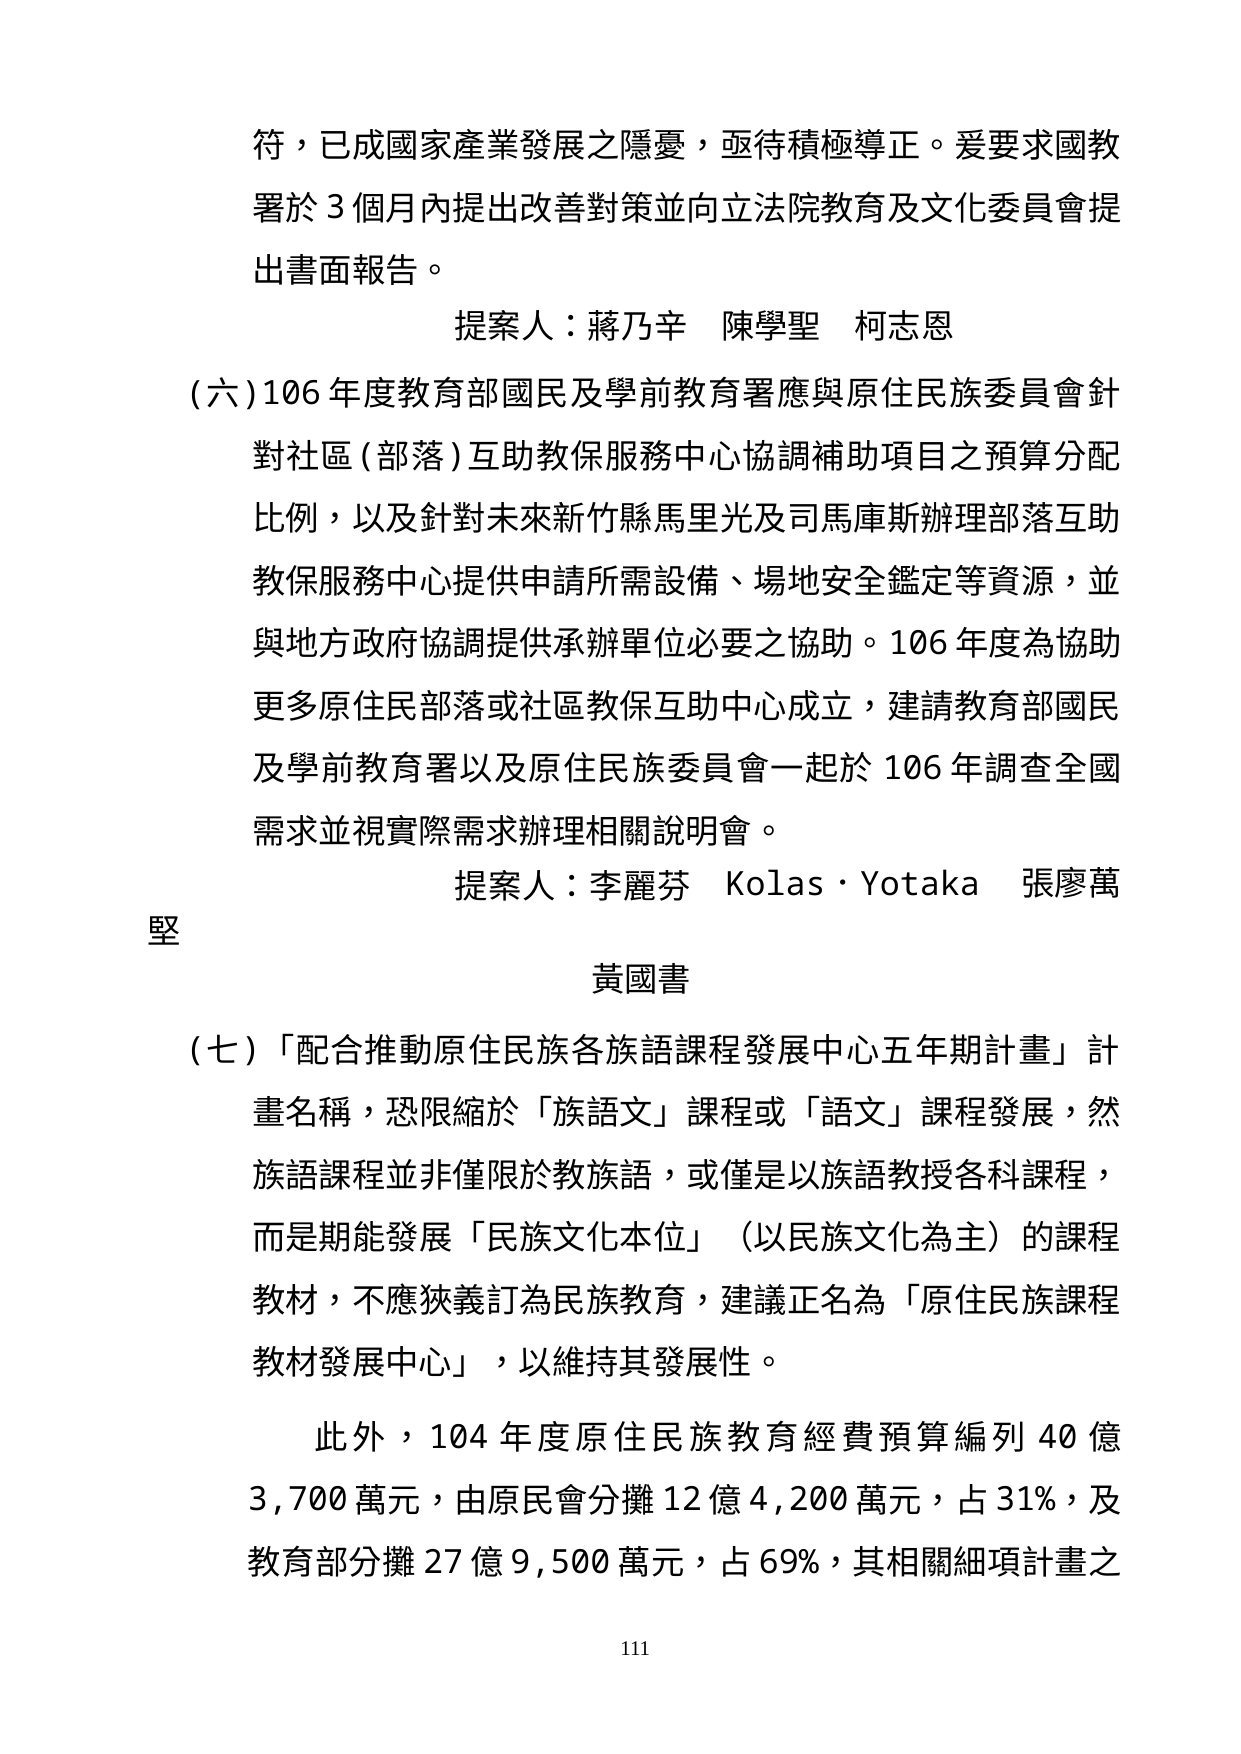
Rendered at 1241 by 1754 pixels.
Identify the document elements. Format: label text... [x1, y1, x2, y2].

text 此外，104年度原住民族教育經費預算編列40億3,700萬元，由原民會分攤12億4,200萬元，占31%，及教育部分攤27億9,500萬元，占69%，其相關細項計畫之 [248, 1404, 1122, 1591]
text 符，已成國家產業發展之隱憂，亟待積極導正。爰要求國教署於3個月內提出改善對策並向立法院教育及文化委員會提出書面報告。 [185, 112, 1122, 300]
text (六)106年度教育部國民及學前教育署應與原住民族委員會針對社區(部落)互助教保服務中心協調補助項目之預算分配比例，以及針對未來新竹縣馬里光及司馬庫斯辦理部落互助教保服務中心提供申請所需設備、場地安全鑑定等資源，並與地方政府協調提供承辦單位必要之協助。106年度為協助更多原住民部落或社區教保互助中心成立，建請教育部國民及學前教育署以及原住民族委員會一起於106年調查全國需求並視實際需求辦理相關說明會。 [185, 360, 1122, 860]
text (七)「配合推動原住民族各族語課程發展中心五年期計畫」計畫名稱，恐限縮於「族語文」課程或「語文」課程發展，然族語課程並非僅限於教族語，或僅是以族語教授各科課程，而是期能發展「民族文化本位」（以民族文化為主）的課程教材，不應狹義訂為民族教育，建議正名為「原住民族課程教材發展中心」，以維持其發展性。 [185, 1016, 1122, 1391]
text 提案人：李麗芬 Kolas．Yotaka 張廖萬堅 [148, 860, 1122, 956]
text 提案人：蔣乃辛 陳學聖 柯志恩 [148, 300, 1122, 348]
text 黃國書 [148, 956, 1122, 1004]
